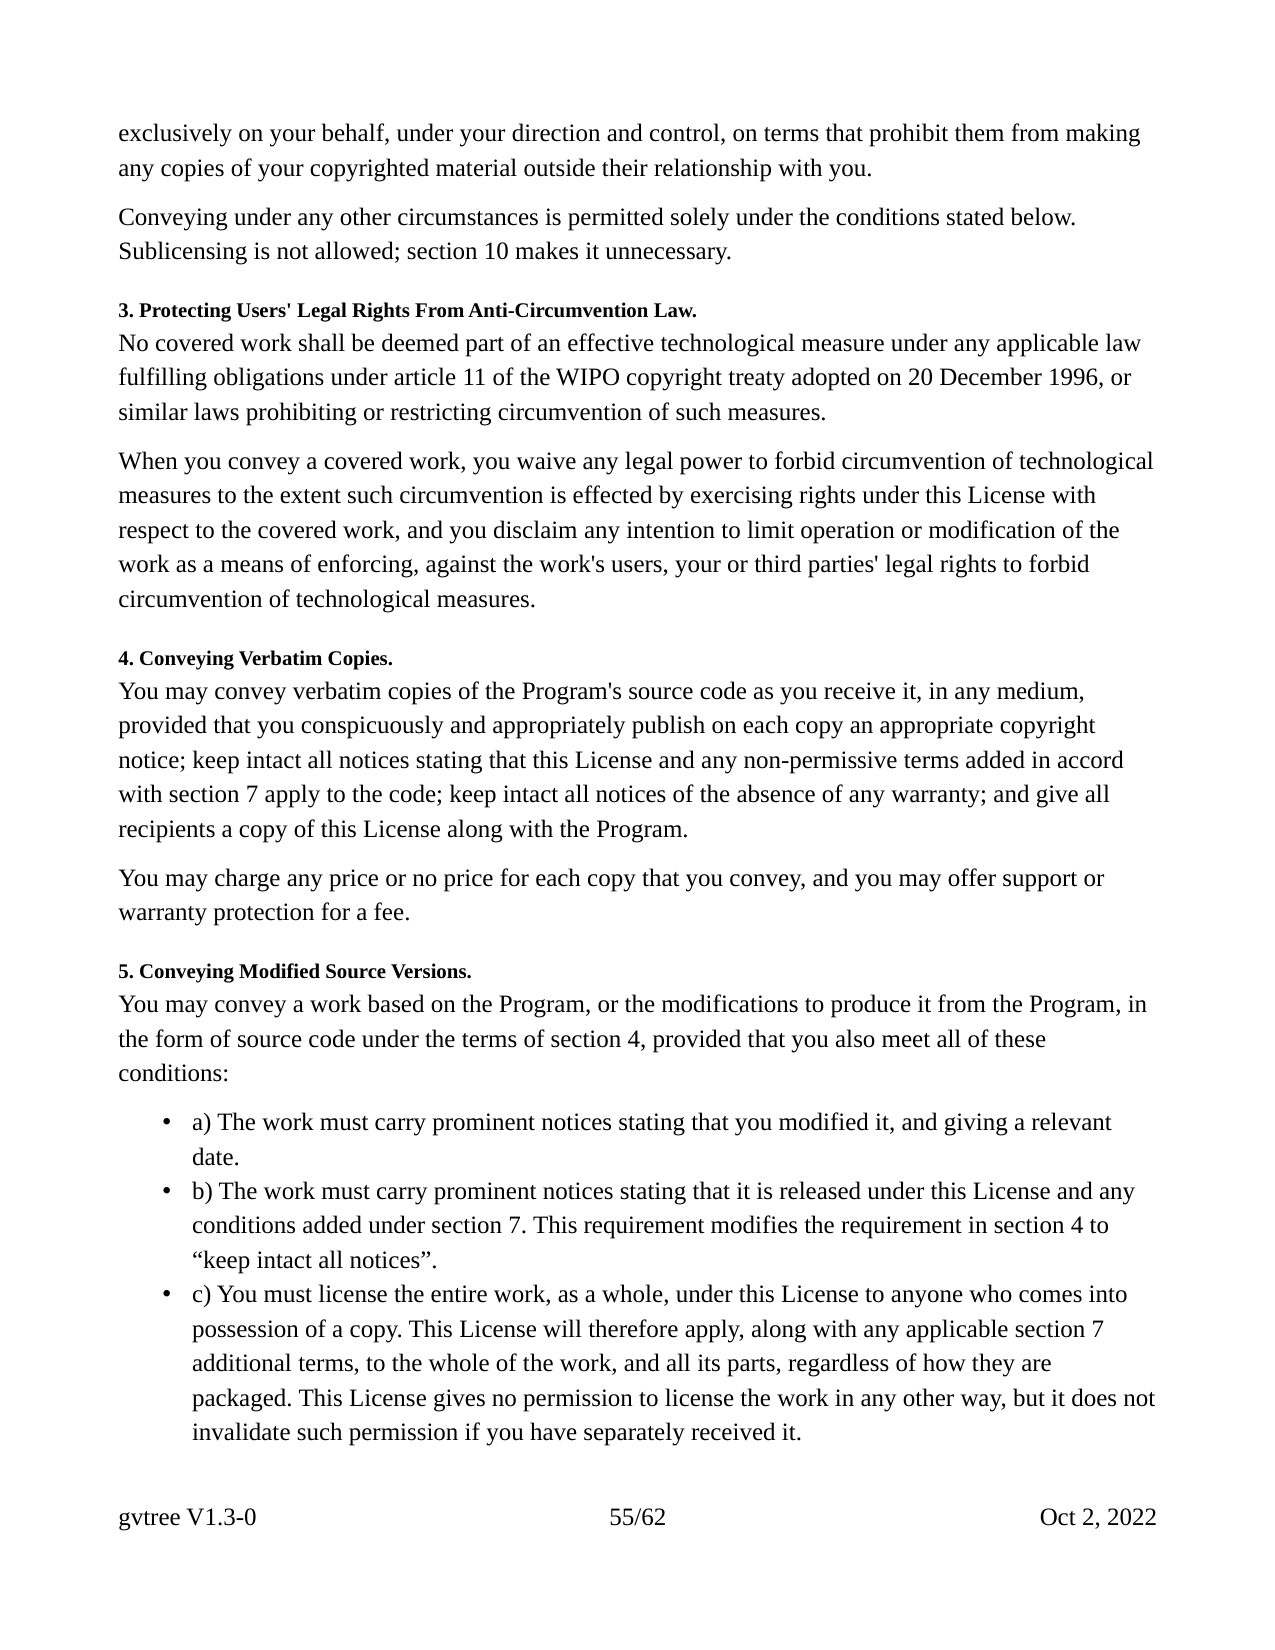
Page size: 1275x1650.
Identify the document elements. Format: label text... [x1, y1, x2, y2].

subtitle 4. Conveying Verbatim Copies. [118, 646, 1157, 669]
list c) You must license the entire work, as a whole, under this License to anyone who comes into possession of a copy. This License will therefore apply, along with any applicable section 7 additional terms, to the whole of the work, and all its parts, regardless of how they are packaged. This License gives no permission to license the work in any other way, but it does not invalidate such permission if you have separately received it. [162, 1279, 1157, 1446]
text No covered work shall be deemed part of an effective technological measure under any applicable law fulfilling obligations under article 11 of the WIPO copyright treaty adopted on 20 December 1996, or similar laws prohibiting or restricting circumvention of such measures. [118, 328, 1157, 426]
subtitle 3. Protecting Users' Legal Rights From Anti-Circumvention Law. [118, 298, 1157, 322]
list b) The work must carry prominent notices stating that it is released under this License and any conditions added under section 7. This requirement modifies the requirement in section 4 to “keep intact all notices”. [162, 1176, 1157, 1274]
text When you convey a covered work, you waive any legal power to forbid circumvention of technological measures to the extent such circumvention is effected by exercising rights under this License with respect to the covered work, and you disclaim any intention to limit operation or modification of the work as a means of enforcing, against the work's users, your or third parties' legal rights to forbid circumvention of technological measures. [118, 446, 1157, 613]
list a) The work must carry prominent notices stating that you modified it, and giving a relevant date. [162, 1107, 1157, 1170]
text You may convey a work based on the Program, or the modifications to produce it from the Program, in the form of source code under the terms of section 4, provided that you also meet all of these conditions: [118, 989, 1157, 1087]
text Conveying under any other circumstances is permitted solely under the conditions stated below. Sublicensing is not allowed; section 10 makes it unnecessary. [118, 202, 1157, 265]
text You may convey verbatim copies of the Program's source code as you receive it, in any medium, provided that you conspicuously and appropriately publish on each copy an appropriate copyright notice; keep intact all notices stating that this License and any non-permissive terms added in accord with section 7 apply to the code; keep intact all notices of the absence of any warranty; and give all recipients a copy of this License along with the Program. [118, 676, 1157, 842]
text exclusively on your behalf, under your direction and control, on terms that prohibit them from making any copies of your copyrighted material outside their relationship with you. [118, 118, 1157, 181]
text You may charge any price or no price for each copy that you convey, and you may offer support or warranty protection for a fee. [118, 863, 1157, 926]
subtitle 5. Conveying Modified Source Versions. [118, 959, 1157, 983]
